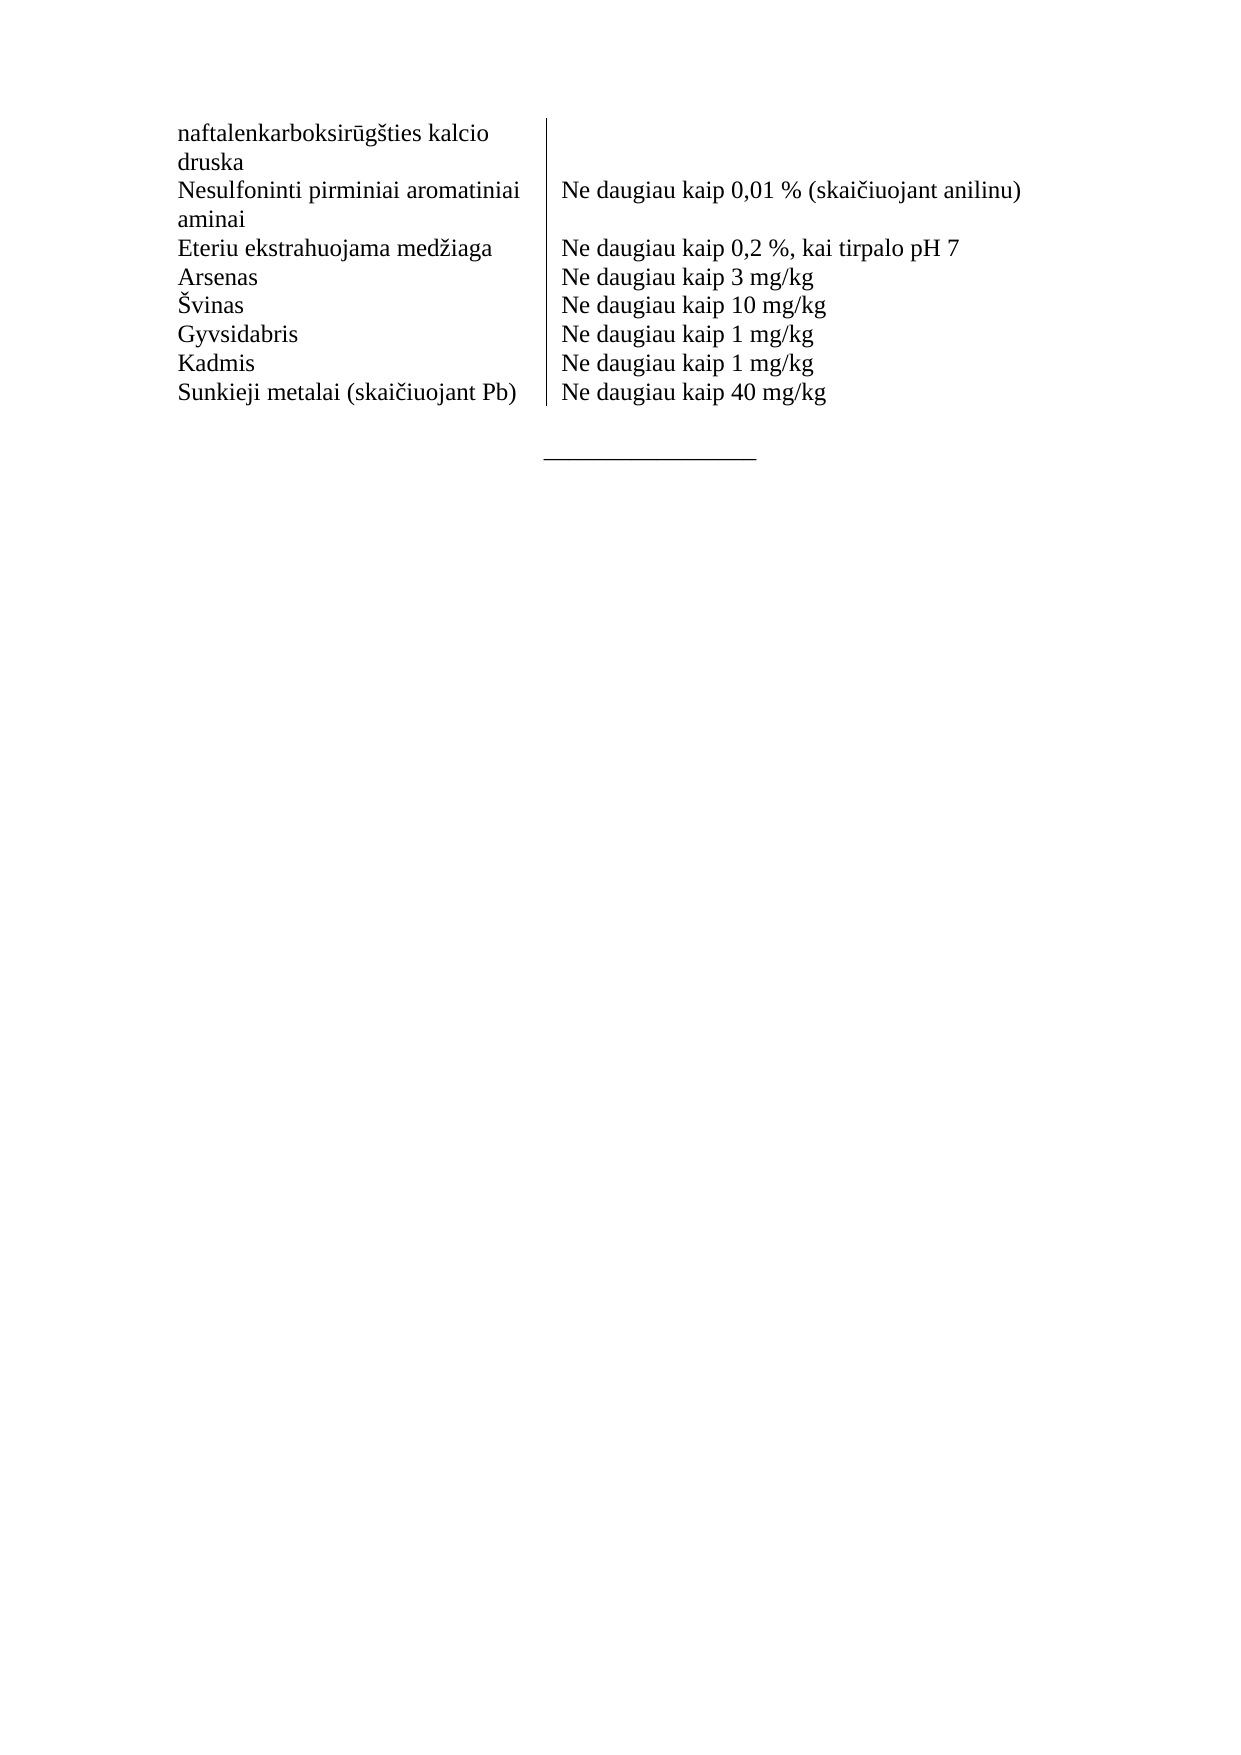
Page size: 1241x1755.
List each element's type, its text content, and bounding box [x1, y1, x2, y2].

table_cell Ne daugiau kaip 1 mg/kg [547, 319, 1122, 348]
table_cell Ne daugiau kaip 0,2 %, kai tirpalo pH 7 [547, 233, 1122, 262]
table_cell Arsenas [177, 262, 546, 291]
table_cell Ne daugiau kaip 1 mg/kg [547, 348, 1122, 377]
text _________________ [177, 434, 1122, 463]
table_cell Kadmis [177, 348, 546, 377]
table_cell Eteriu ekstrahuojama medžiaga [177, 233, 546, 262]
table_cell Ne daugiau kaip 0,01 % (skaičiuojant anilinu) [547, 176, 1122, 233]
table_cell naftalenkarboksirūgšties kalcio druska [177, 118, 546, 176]
table_cell Ne daugiau kaip 40 mg/kg [547, 377, 1122, 406]
table_cell Nesulfoninti pirminiai aromatiniai aminai [177, 176, 546, 233]
table_cell [547, 118, 1122, 176]
table_cell Švinas [177, 291, 546, 319]
table_cell Ne daugiau kaip 3 mg/kg [547, 262, 1122, 291]
table_cell Gyvsidabris [177, 319, 546, 348]
table_cell Ne daugiau kaip 10 mg/kg [547, 291, 1122, 319]
table_cell Sunkieji metalai (skaičiuojant Pb) [177, 377, 546, 406]
